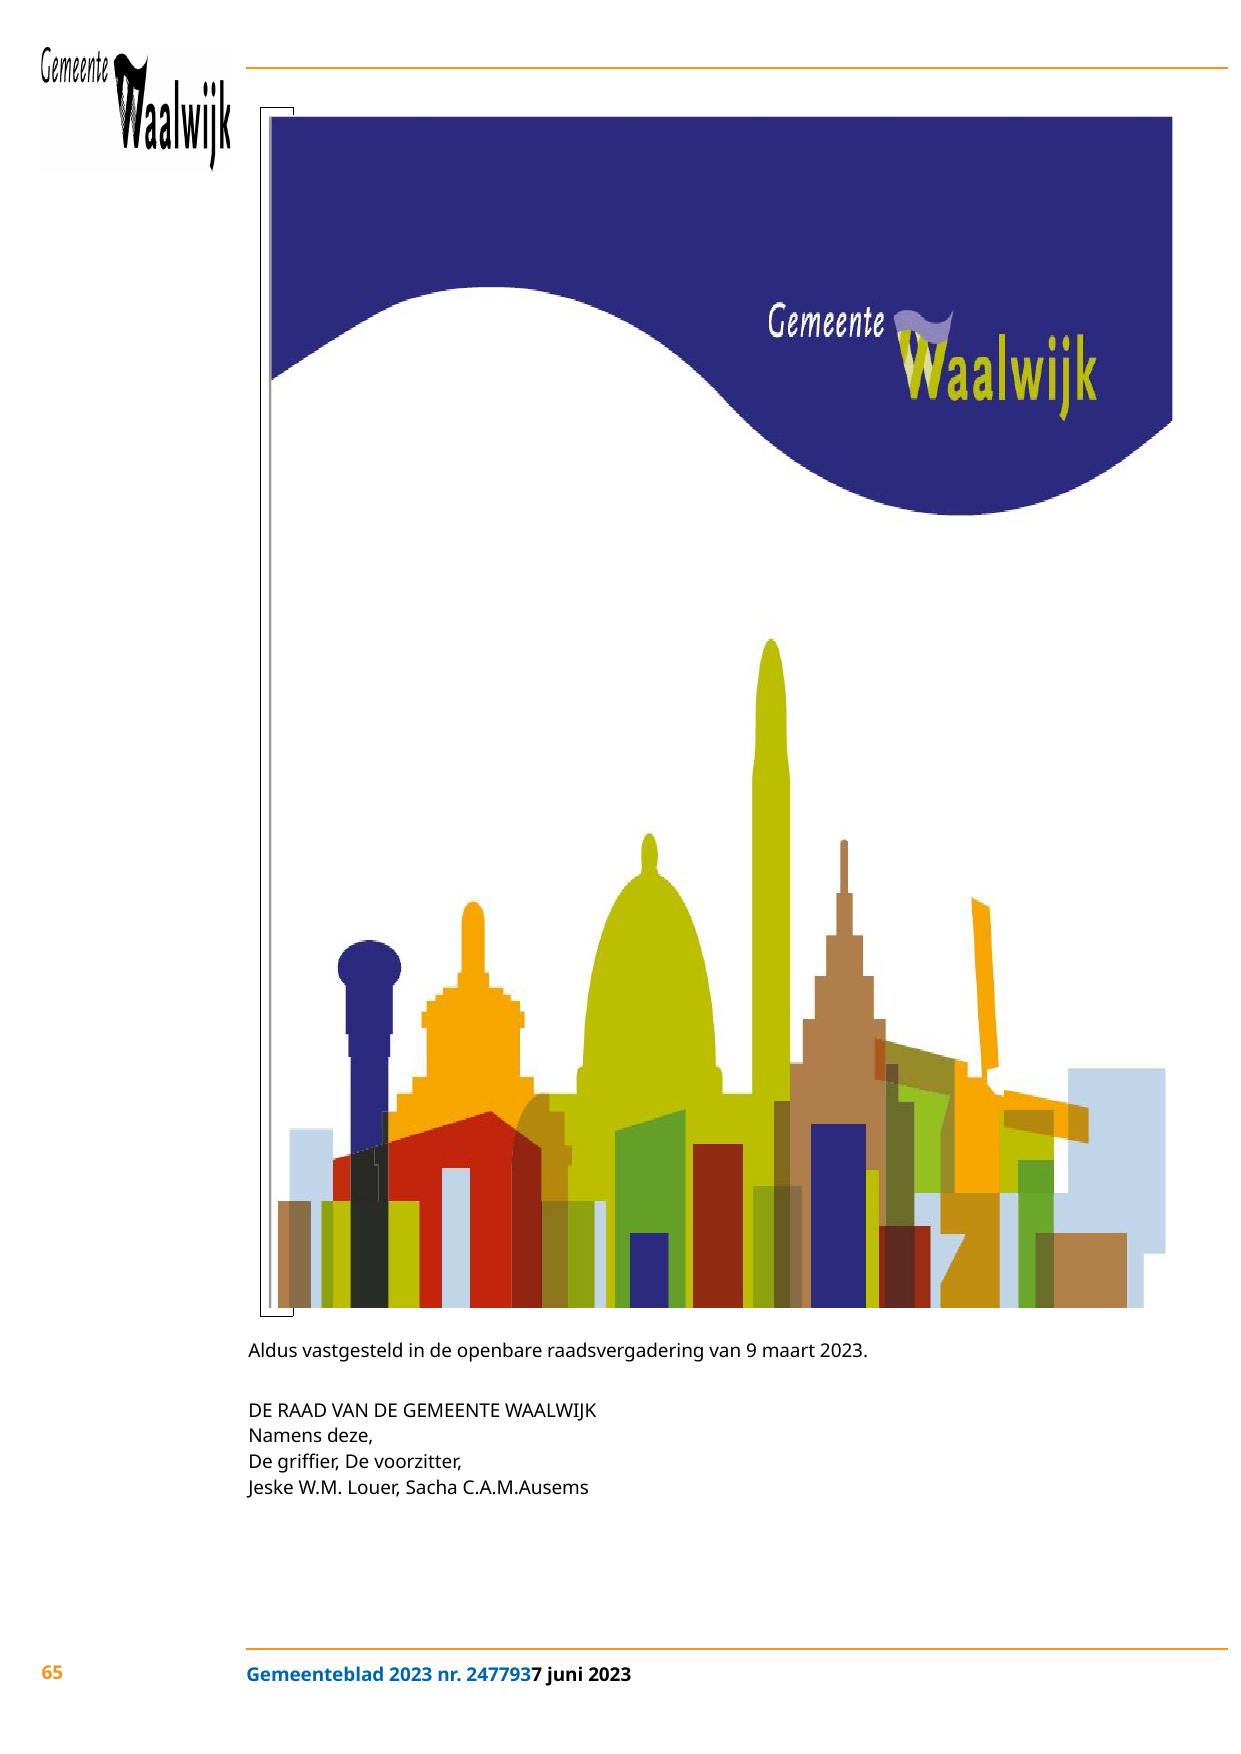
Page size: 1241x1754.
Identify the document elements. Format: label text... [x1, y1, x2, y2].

text Jeske W.M. Louer, Sacha C.A.M.Ausems [248, 1474, 1152, 1500]
picture [268, 115, 1173, 1308]
text Namens deze, [248, 1422, 1152, 1448]
text DE RAAD VAN DE GEMEENTE WAALWIJK [248, 1397, 1152, 1422]
text Aldus vastgesteld in de openbare raadsvergadering van 9 maart 2023. [248, 1338, 1152, 1363]
picture [41, 47, 231, 172]
text De griffier, De voorzitter, [248, 1448, 1152, 1474]
